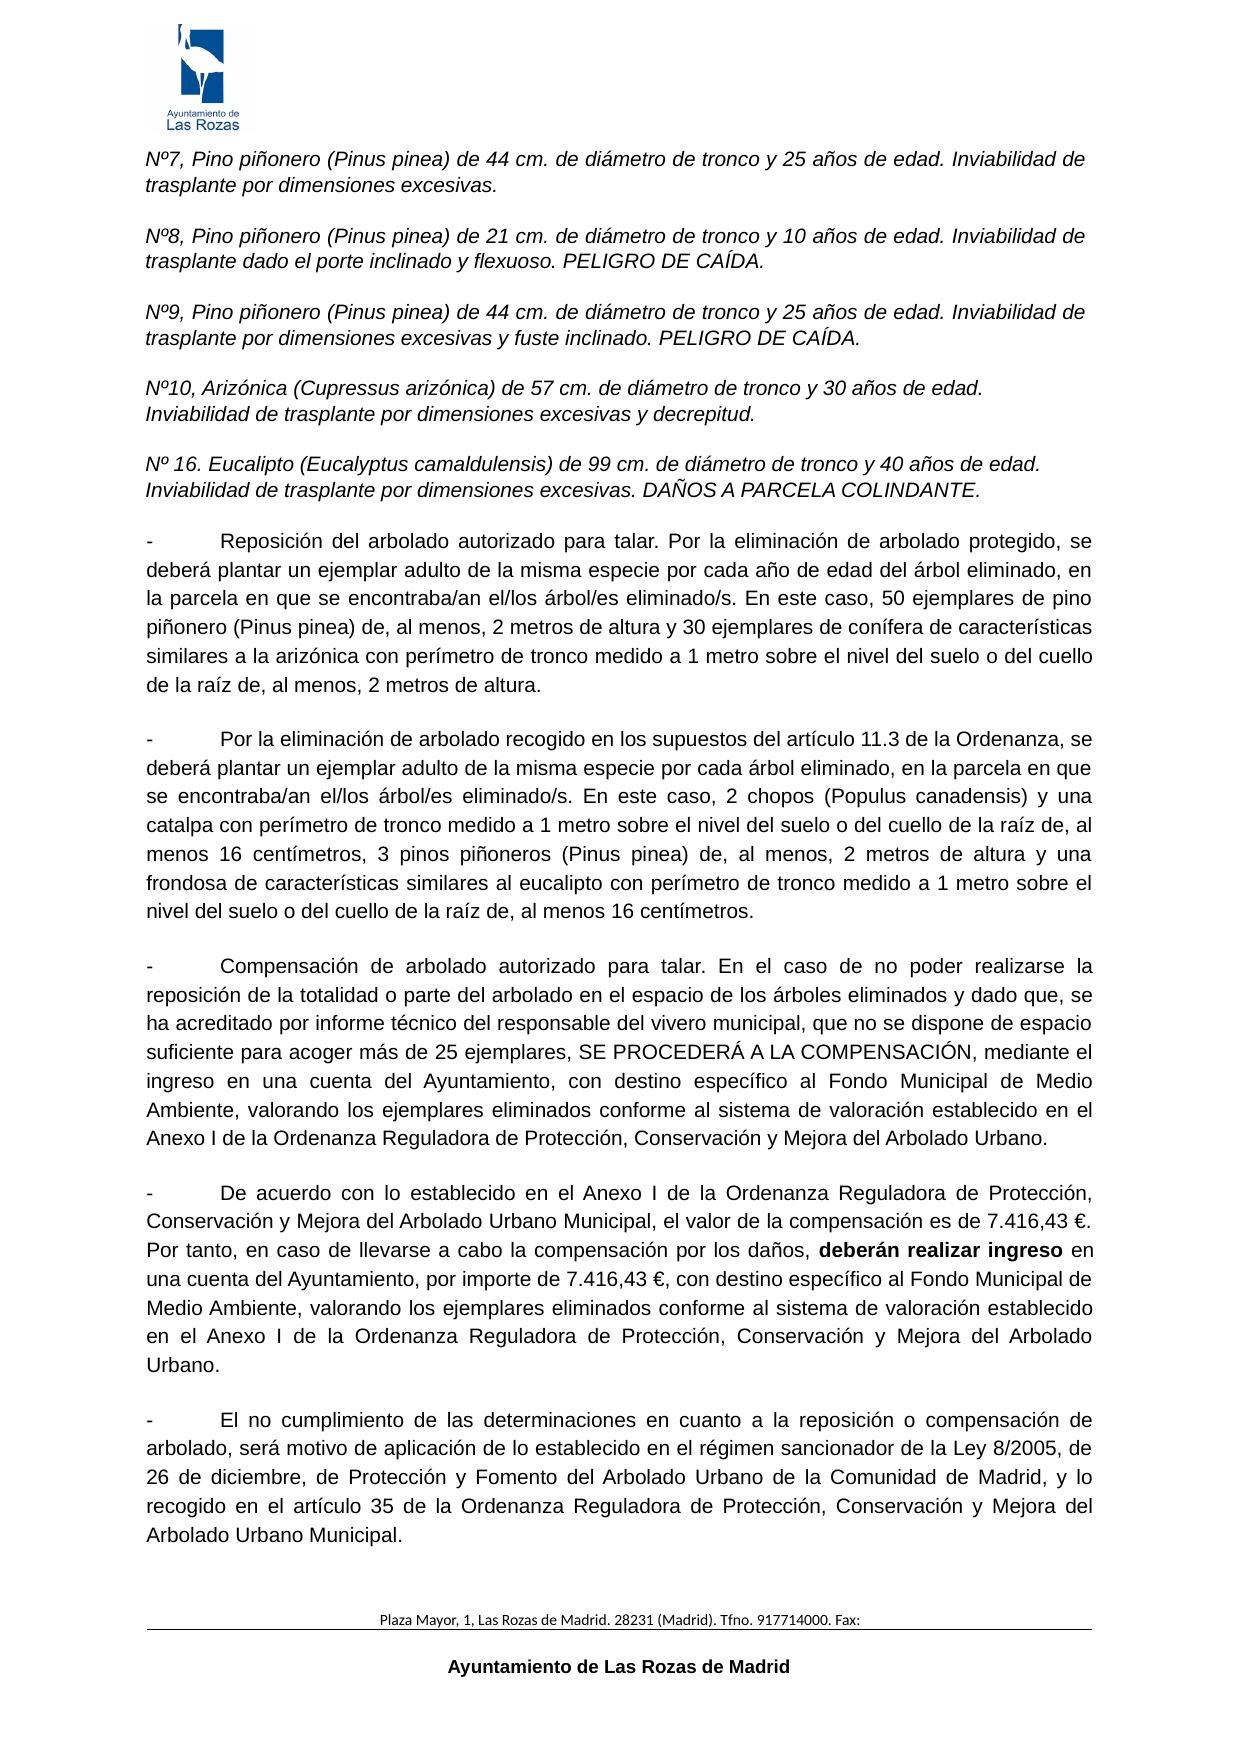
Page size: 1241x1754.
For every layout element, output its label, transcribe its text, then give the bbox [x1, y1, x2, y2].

text Inviabilidad de trasplante por dimensiones excesivas. DAÑOS A PARCELA COLINDANTE. [145, 478, 1090, 502]
text Nº 16. Eucalipto (Eucalyptus camaldulensis) de 99 cm. de diámetro de tronco y 40 años de edad. [145, 452, 1090, 476]
text Inviabilidad de trasplante por dimensiones excesivas y decrepitud. [145, 402, 1090, 426]
list De acuerdo con lo establecido en el Anexo I de la Ordenanza Reguladora de Protección, Conservación y Mejora del Arbolado Urbano Municipal, el valor de la compensación es de 7.416,43 €. Por tanto, en caso de llevarse a cabo la compensación por los daños, deberán realizar ingreso en una cuenta del Ayuntamiento, por importe de 7.416,43 €, con destino específico al Fondo Municipal de Medio Ambiente, valorando los ejemplares eliminados conforme al sistema de valoración establecido en el Anexo I de la Ordenanza Reguladora de Protección, Conservación y Mejora del Arbolado Urbano. [146, 1181, 1094, 1377]
text Nº9, Pino piñonero (Pinus pinea) de 44 cm. de diámetro de tronco y 25 años de edad. Inviabilidad de trasplante por dimensiones excesivas y fuste inclinado. PELIGRO DE CAÍDA. [145, 300, 1090, 349]
list Compensación de arbolado autorizado para talar. En el caso de no poder realizarse la reposición de la totalidad o parte del arbolado en el espacio de los árboles eliminados y dado que, se ha acreditado por informe técnico del responsable del vivero municipal, que no se dispone de espacio suficiente para acoger más de 25 ejemplares, SE PROCEDERÁ A LA COMPENSACIÓN, mediante el ingreso en una cuenta del Ayuntamiento, con destino específico al Fondo Municipal de Medio Ambiente, valorando los ejemplares eliminados conforme al sistema de valoración establecido en el Anexo I de la Ordenanza Reguladora de Protección, Conservación y Mejora del Arbolado Urbano. [146, 954, 1094, 1150]
list Reposición del arbolado autorizado para talar. Por la eliminación de arbolado protegido, se deberá plantar un ejemplar adulto de la misma especie por cada año de edad del árbol eliminado, en la parcela en que se encontraba/an el/los árbol/es eliminado/s. En este caso, 50 ejemplares de pino piñonero (Pinus pinea) de, al menos, 2 metros de altura y 30 ejemplares de conífera de características similares a la arizónica con perímetro de tronco medido a 1 metro sobre el nivel del suelo o del cuello de la raíz de, al menos, 2 metros de altura. [146, 529, 1094, 696]
text Nº10, Arizónica (Cupressus arizónica) de 57 cm. de diámetro de tronco y 30 años de edad. [145, 376, 1090, 400]
list Por la eliminación de arbolado recogido en los supuestos del artículo 11.3 de la Ordenanza, se deberá plantar un ejemplar adulto de la misma especie por cada árbol eliminado, en la parcela en que se encontraba/an el/los árbol/es eliminado/s. En este caso, 2 chopos (Populus canadensis) y una catalpa con perímetro de tronco medido a 1 metro sobre el nivel del suelo o del cuello de la raíz de, al menos 16 centímetros, 3 pinos piñoneros (Pinus pinea) de, al menos, 2 metros de altura y una frondosa de características similares al eucalipto con perímetro de tronco medido a 1 metro sobre el nivel del suelo o del cuello de la raíz de, al menos 16 centímetros. [146, 727, 1094, 923]
list El no cumplimiento de las determinaciones en cuanto a la reposición o compensación de arbolado, será motivo de aplicación de lo establecido en el régimen sancionador de la Ley 8/2005, de 26 de diciembre, de Protección y Fomento del Arbolado Urbano de la Comunidad de Madrid, y lo recogido en el artículo 35 de la Ordenanza Reguladora de Protección, Conservación y Mejora del Arbolado Urbano Municipal. [146, 1407, 1094, 1546]
text Nº7, Pino piñonero (Pinus pinea) de 44 cm. de diámetro de tronco y 25 años de edad. Inviabilidad de trasplante por dimensiones excesivas. [145, 147, 1090, 197]
text Nº8, Pino piñonero (Pinus pinea) de 21 cm. de diámetro de tronco y 10 años de edad. Inviabilidad de trasplante dado el porte inclinado y flexuoso. PELIGRO DE CAÍDA. [145, 223, 1090, 273]
